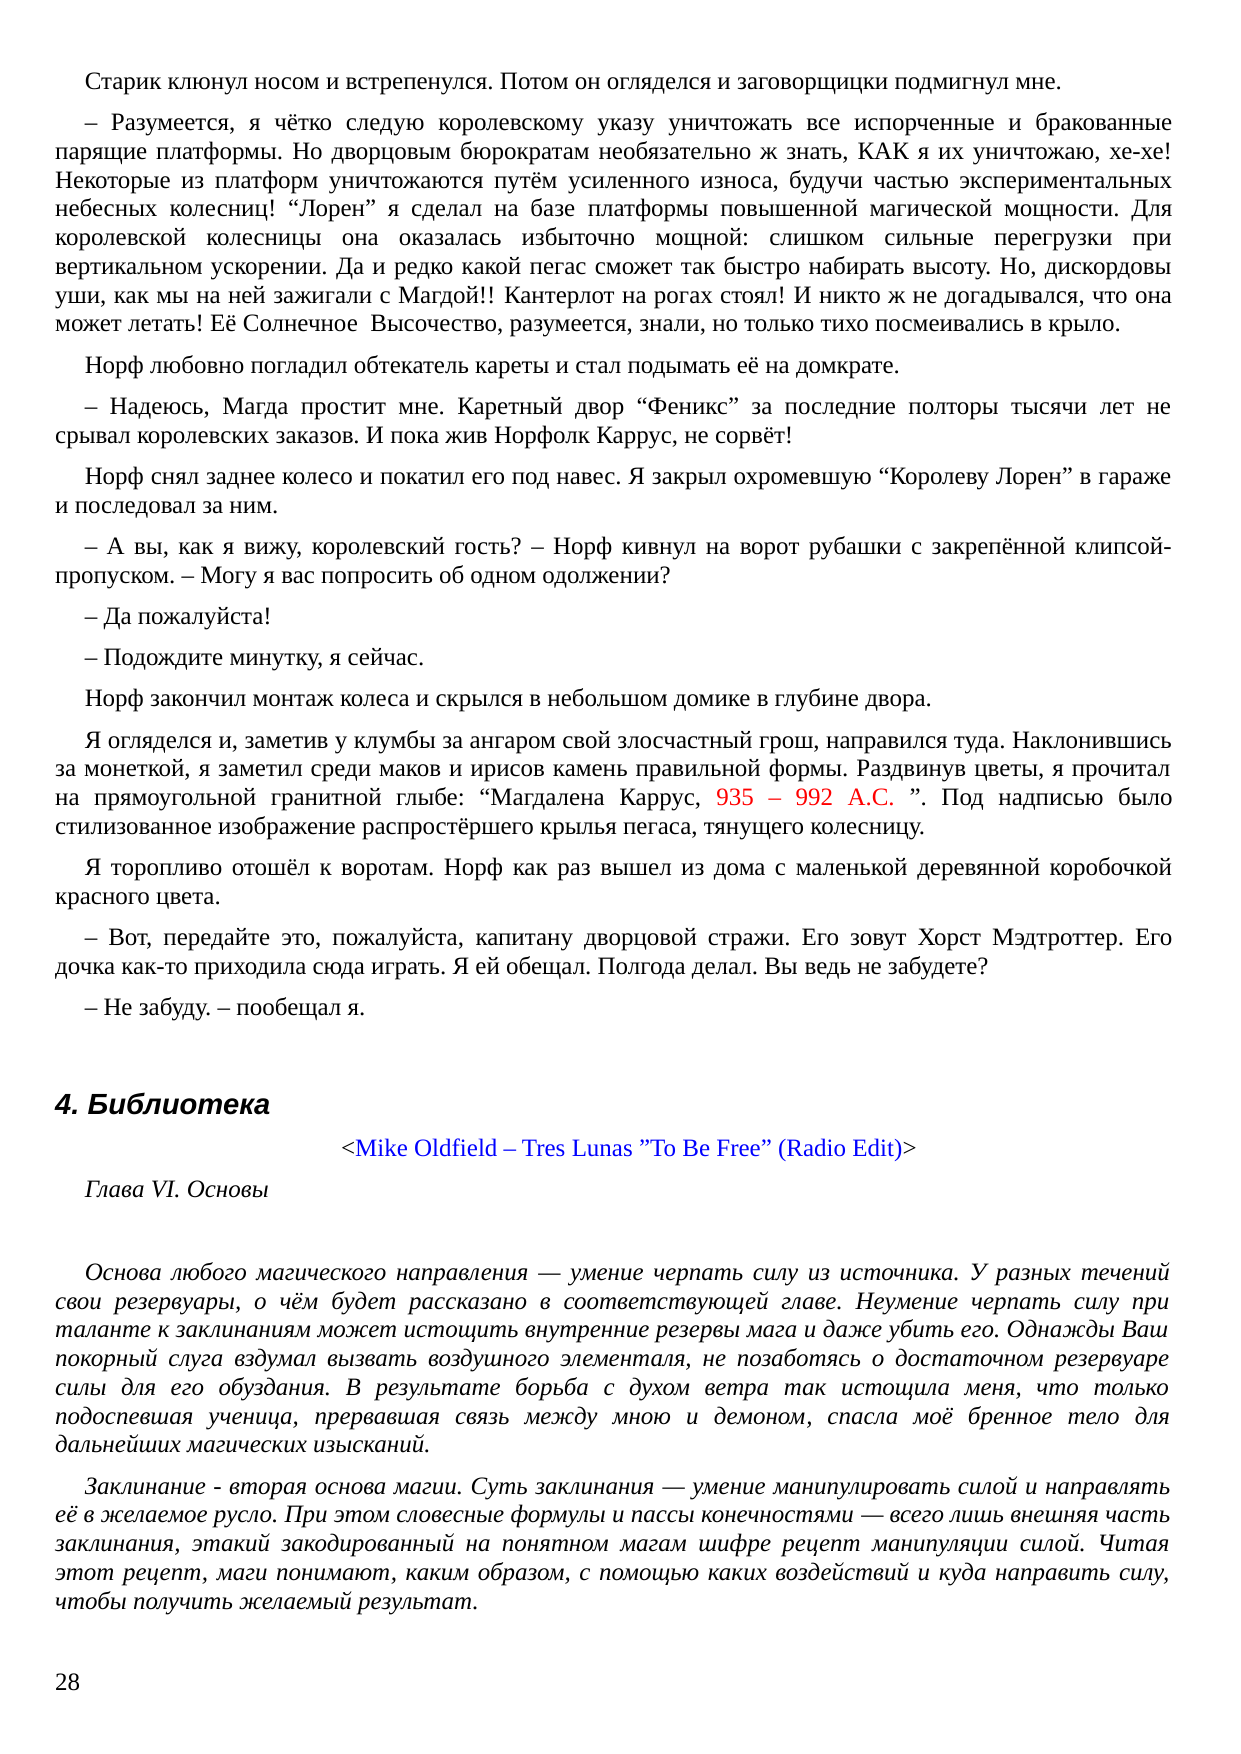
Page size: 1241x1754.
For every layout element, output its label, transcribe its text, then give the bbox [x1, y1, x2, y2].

text – Вот, передайте это, пожалуйста, капитану дворцовой стражи. Его зовут Хорст Мэдтроттер. Его дочка как-то приходила сюда играть. Я ей обещал. Полгода делал. Вы ведь не забудете? [55, 922, 1173, 980]
subtitle 4. Библиотека [55, 1087, 1173, 1121]
text – Да пожалуйста! [55, 601, 1173, 630]
text Норф любовно погладил обтекатель кареты и стал подымать её на домкрате. [55, 350, 1173, 378]
text Я торопливо отошёл к воротам. Норф как раз вышел из дома с маленькой деревянной коробочкой красного цвета. [55, 852, 1173, 910]
text <Mike Oldfield – Tres Lunas ”To Be Free” (Radio Edit)> [55, 1133, 1173, 1162]
text Норф закончил монтаж колеса и скрылся в небольшом домике в глубине двора. [55, 683, 1173, 712]
text – Подождите минутку, я сейчас. [55, 642, 1173, 671]
text – Разумеется, я чётко следую королевскому указу уничтожать все испорченные и бракованные парящие платформы. Но дворцовым бюрократам необязательно ж знать, КАК я их уничтожаю, хе-хе! Некоторые из платформ уничтожаются путём усиленного износа, будучи частью экспериментальных небесных колесниц! “Лорен” я сделал на базе платформы повышенной магической мощности. Для королевской колесницы она оказалась избыточно мощной: слишком сильные перегрузки при вертикальном ускорении. Да и редко какой пегас сможет так быстро набирать высоту. Но, дискордовы уши, как мы на ней зажигали с Магдой!! Кантерлот на рогах стоял! И никто ж не догадывался, что она может летать! Её Солнечное Высочество, разумеется, знали, но только тихо посмеивались в крыло. [55, 107, 1173, 337]
text – Не забуду. – пообещал я. [55, 992, 1173, 1021]
text Основа любого магического направления — умение черпать силу из источника. У разных течений свои резервуары, о чём будет рассказано в соответствующей главе. Неумение черпать силу при таланте к заклинаниям может истощить внутренние резервы мага и даже убить его. Однажды Ваш покорный слуга вздумал вызвать воздушного элементаля, не позаботясь о достаточном резервуаре силы для его обуздания. В результате борьба с духом ветра так истощила меня, что только подоспевшая ученица, прервавшая связь между мною и демоном, спасла моё бренное тело для дальнейших магических изысканий. [55, 1257, 1173, 1458]
text – Надеюсь, Магда простит мне. Каретный двор “Феникс” за последние полторы тысячи лет не срывал королевских заказов. И пока жив Норфолк Каррус, не сорвёт! [55, 391, 1173, 448]
text Я огляделся и, заметив у клумбы за ангаром свой злосчастный грош, направился туда. Наклонившись за монеткой, я заметил среди маков и ирисов камень правильной формы. Раздвинув цветы, я прочитал на прямоугольной гранитной глыбе: “Магдалена Каррус, 935 – 992 A.C. ”. Под надписью было стилизованное изображение распростёршего крылья пегаса, тянущего колесницу. [55, 725, 1173, 840]
text Заклинание - вторая основа магии. Суть заклинания — умение манипулировать силой и направлять её в желаемое русло. При этом словесные формулы и пассы конечностями — всего лишь внешняя часть заклинания, этакий закодированный на понятном магам шифре рецепт манипуляции силой. Читая этот рецепт, маги понимают, каким образом, с помощью каких воздействий и куда направить силу, чтобы получить желаемый результат. [55, 1471, 1173, 1614]
text Старик клюнул носом и встрепенулся. Потом он огляделся и заговорщицки подмигнул мне. [55, 66, 1173, 95]
text Глава VI. Основы [55, 1174, 1173, 1203]
text – А вы, как я вижу, королевский гость? – Норф кивнул на ворот рубашки с закрепённой клипсой-пропуском. – Могу я вас попросить об одном одолжении? [55, 531, 1173, 588]
text Норф снял заднее колесо и покатил его под навес. Я закрыл охромевшую “Королеву Лорен” в гараже и последовал за ним. [55, 461, 1173, 518]
